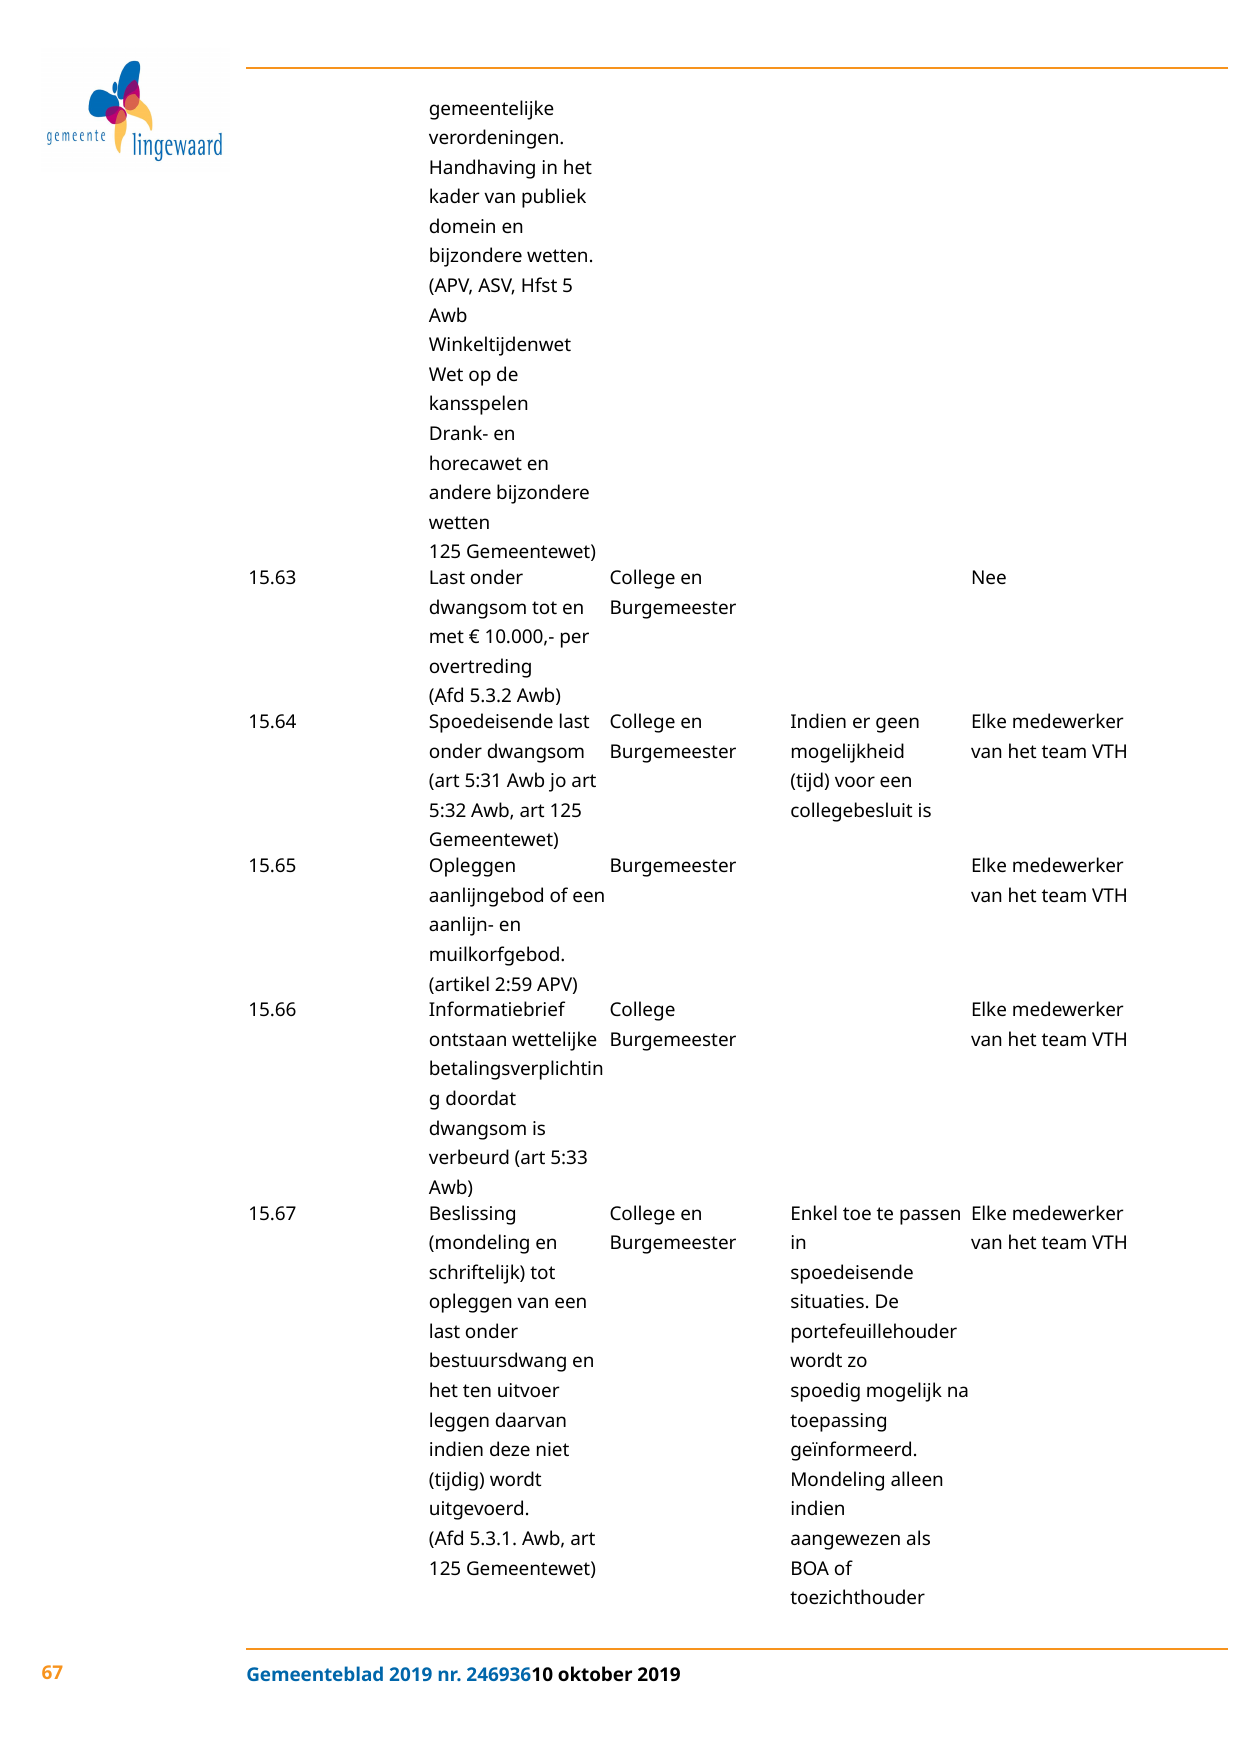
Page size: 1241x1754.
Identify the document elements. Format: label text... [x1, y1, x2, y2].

table_cell [790, 564, 971, 708]
table_cell College en Burgemeester [609, 1200, 790, 1610]
table_cell Last onder dwangsom tot en met € 10.000,- per overtreding (Afd 5.3.2 Awb) [429, 564, 609, 708]
table_cell 15.63 [248, 564, 429, 708]
table_cell [790, 996, 971, 1200]
table_cell [609, 95, 790, 564]
table_cell [248, 95, 429, 564]
table_cell gemeentelijke verordeningen. Handhaving in het kader van publiek domein en bijzondere wetten. (APV, ASV, Hfst 5 Awb Winkeltijdenwet Wet op de kansspelen Drank- en horecawet en andere bijzondere wetten 125 Gemeentewet) [429, 95, 609, 564]
table_cell Beslissing (mondeling en schriftelijk) tot opleggen van een last onder bestuursdwang en het ten uitvoer leggen daarvan indien deze niet (tijdig) wordt uitgevoerd. (Afd 5.3.1. Awb, art 125 Gemeentewet) [429, 1200, 609, 1610]
table_cell 15.67 [248, 1200, 429, 1610]
table_cell Elke medewerker van het team VTH [971, 708, 1152, 852]
table_cell Enkel toe te passen in spoedeisende situaties. De portefeuillehouder wordt zo spoedig mogelijk na toepassing geïnformeerd. Mondeling alleen indien aangewezen als BOA of toezichthouder [790, 1200, 971, 1610]
table_cell Indien er geen mogelijkheid (tijd) voor een collegebesluit is [790, 708, 971, 852]
table_cell College en Burgemeester [609, 564, 790, 708]
table_cell [790, 95, 971, 564]
table_cell 15.64 [248, 708, 429, 852]
table_cell Elke medewerker van het team VTH [971, 996, 1152, 1200]
table_cell [790, 853, 971, 996]
table_cell Informatiebrief ontstaan wettelijke betalingsverplichting doordat dwangsom is verbeurd (art 5:33 Awb) [429, 996, 609, 1200]
table_cell Burgemeester [609, 853, 790, 996]
table_cell 15.66 [248, 996, 429, 1200]
picture [41, 47, 231, 172]
table_cell Nee [971, 564, 1152, 708]
table_cell College en Burgemeester [609, 708, 790, 852]
table_cell Spoedeisende last onder dwangsom (art 5:31 Awb jo art 5:32 Awb, art 125 Gemeentewet) [429, 708, 609, 852]
table_cell Elke medewerker van het team VTH [971, 853, 1152, 996]
table_cell College Burgemeester [609, 996, 790, 1200]
table_cell Opleggen aanlijngebod of een aanlijn- en muilkorfgebod. (artikel 2:59 APV) [429, 853, 609, 996]
table_cell 15.65 [248, 853, 429, 996]
table_cell [971, 95, 1152, 564]
table_cell Elke medewerker van het team VTH [971, 1200, 1152, 1610]
